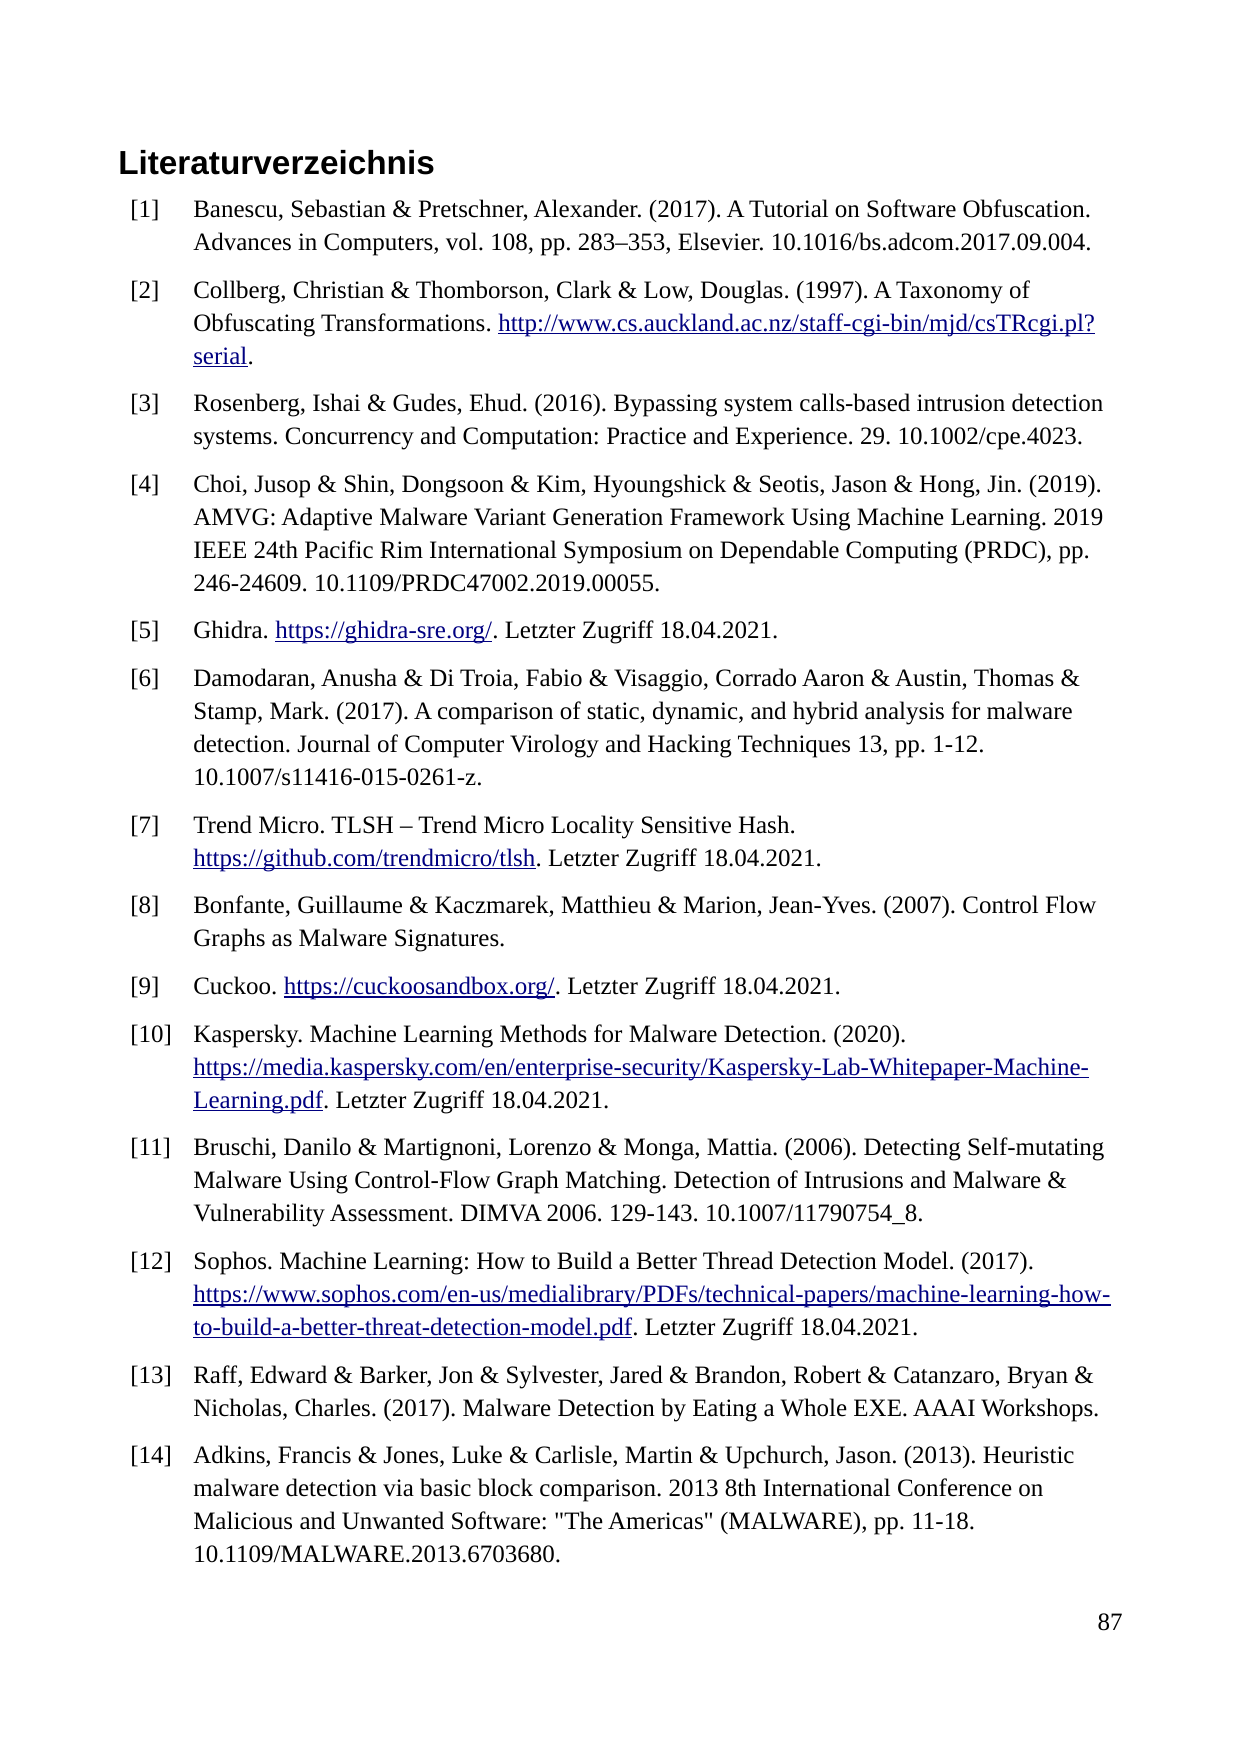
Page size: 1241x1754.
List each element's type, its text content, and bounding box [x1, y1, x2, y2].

list Damodaran, Anusha & Di Troia, Fabio & Visaggio, Corrado Aaron & Austin, Thomas & Stamp, Mark. (2017). A comparison of static, dynamic, and hybrid analysis for malware detection. Journal of Computer Virology and Hacking Techniques 13, pp. 1-12. 10.1007/s11416-015-0261-z. [130, 663, 1122, 791]
subtitle Literaturverzeichnis [118, 143, 1122, 182]
list Rosenberg, Ishai & Gudes, Ehud. (2016). Bypassing system calls-based intrusion detection systems. Concurrency and Computation: Practice and Experience. 29. 10.1002/cpe.4023. [130, 388, 1122, 450]
list Raff, Edward & Barker, Jon & Sylvester, Jared & Brandon, Robert & Catanzaro, Bryan & Nicholas, Charles. (2017). Malware Detection by Eating a Whole EXE. AAAI Workshops. [130, 1360, 1122, 1421]
list Collberg, Christian & Thomborson, Clark & Low, Douglas. (1997). A Taxonomy of Obfuscating Transformations. http://www.cs.auckland.ac.nz/staff-cgi-bin/mjd/csTRcgi.pl?serial. [130, 275, 1122, 369]
list Kaspersky. Machine Learning Methods for Malware Detection. (2020). https://media.kaspersky.com/en/enterprise-security/Kaspersky-Lab-Whitepaper-Machine-Learning.pdf. Letzter Zugriff 18.04.2021. [130, 1019, 1122, 1113]
list Choi, Jusop & Shin, Dongsoon & Kim, Hyoungshick & Seotis, Jason & Hong, Jin. (2019). AMVG: Adaptive Malware Variant Generation Framework Using Machine Learning. 2019 IEEE 24th Pacific Rim International Symposium on Dependable Computing (PRDC), pp. 246-24609. 10.1109/PRDC47002.2019.00055. [130, 469, 1122, 597]
list Adkins, Francis & Jones, Luke & Carlisle, Martin & Upchurch, Jason. (2013). Heuristic malware detection via basic block comparison. 2013 8th International Conference on Malicious and Unwanted Software: "The Americas" (MALWARE), pp. 11-18. 10.1109/MALWARE.2013.6703680. [130, 1440, 1122, 1568]
list Cuckoo. https://cuckoosandbox.org/. Letzter Zugriff 18.04.2021. [130, 971, 1122, 1000]
list Bruschi, Danilo & Martignoni, Lorenzo & Monga, Mattia. (2006). Detecting Self-mutating Malware Using Control-Flow Graph Matching. Detection of Intrusions and Malware & Vulnerability Assessment. DIMVA 2006. 129-143. 10.1007/11790754_8. [130, 1132, 1122, 1227]
list Ghidra. https://ghidra-sre.org/. Letzter Zugriff 18.04.2021. [130, 616, 1122, 644]
list Trend Micro. TLSH – Trend Micro Locality Sensitive Hash. https://github.com/trendmicro/tlsh. Letzter Zugriff 18.04.2021. [130, 810, 1122, 872]
list Bonfante, Guillaume & Kaczmarek, Matthieu & Marion, Jean-Yves. (2007). Control Flow Graphs as Malware Signatures. [130, 891, 1122, 952]
list Banescu, Sebastian & Pretschner, Alexander. (2017). A Tutorial on Software Obfuscation. Advances in Computers, vol. 108, pp. 283–353, Elsevier. 10.1016/bs.adcom.2017.09.004. [130, 194, 1122, 256]
list Sophos. Machine Learning: How to Build a Better Thread Detection Model. (2017). https://www.sophos.com/en-us/medialibrary/PDFs/technical-papers/machine-learning-how-to-build-a-better-threat-detection-model.pdf. Letzter Zugriff 18.04.2021. [130, 1246, 1122, 1341]
